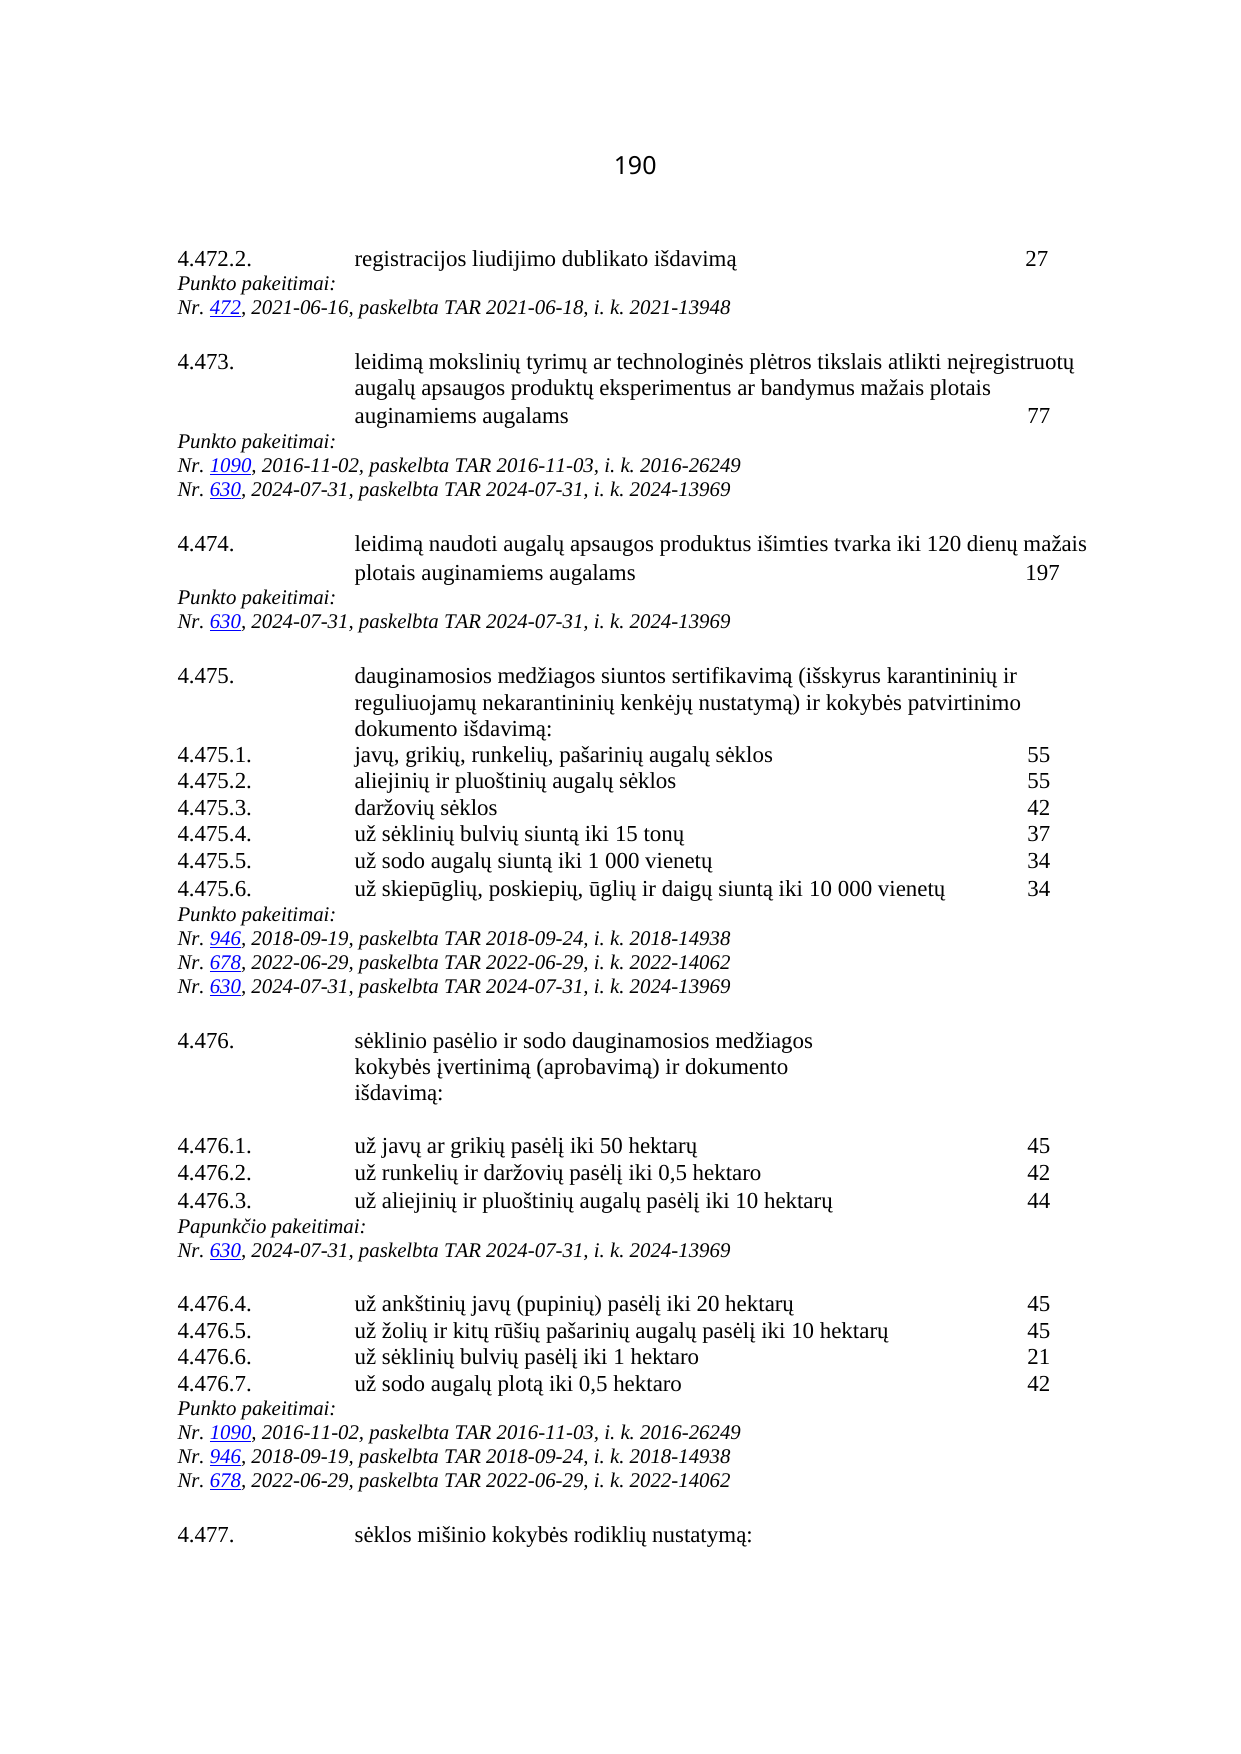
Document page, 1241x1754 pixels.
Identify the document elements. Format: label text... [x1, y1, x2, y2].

text Punkto pakeitimai: [177, 429, 1092, 453]
text 4.472.2. registracijos liudijimo dublikato išdavimą 27 [177, 244, 1092, 271]
text 4.477. sėklos mišinio kokybės rodiklių nustatymą: [177, 1521, 1092, 1547]
text 4.476.4. už ankštinių javų (pupinių) pasėlį iki 20 hektarų 45 [177, 1291, 1092, 1317]
text 4.476.5. už žolių ir kitų rūšių pašarinių augalų pasėlį iki 10 hektarų 45 [177, 1317, 1092, 1343]
text 4.476.1. už javų ar grikių pasėlį iki 50 hektarų 45 [177, 1132, 1092, 1158]
text Nr. 630, 2024-07-31, paskelbta TAR 2024-07-31, i. k. 2024-13969 [177, 477, 1092, 501]
text 4.475.2. aliejinių ir pluoštinių augalų sėklos 55 [177, 768, 1092, 794]
text Nr. 630, 2024-07-31, paskelbta TAR 2024-07-31, i. k. 2024-13969 [177, 974, 1092, 998]
text 4.475.6. už skiepūglių, poskiepių, ūglių ir daigų siuntą iki 10 000 vienetų 34 [177, 873, 1092, 902]
text Nr. 1090, 2016-11-02, paskelbta TAR 2016-11-03, i. k. 2016-26249 [177, 1420, 1092, 1444]
text Punkto pakeitimai: [177, 271, 1092, 295]
text Punkto pakeitimai: [177, 1396, 1092, 1420]
text 4.473. leidimą mokslinių tyrimų ar technologinės plėtros tikslais atlikti neįregistruotų augalų apsaugos produktų eksperimentus ar bandymus mažais plotais auginamiems augalams 77 [177, 348, 1092, 429]
text 4.474. leidimą naudoti augalų apsaugos produktus išimties tvarka iki 120 dienų mažais plotais auginamiems augalams 197 [177, 530, 1092, 585]
text 4.475. dauginamosios medžiagos siuntos sertifikavimą (išskyrus karantininių ir reguliuojamų nekarantininių kenkėjų nustatymą) ir kokybės patvirtinimo dokumento išdavimą: [177, 662, 1092, 741]
text 4.476.7. už sodo augalų plotą iki 0,5 hektaro 42 [177, 1369, 1092, 1396]
text 4.476.2. už runkelių ir daržovių pasėlį iki 0,5 hektaro 42 [177, 1158, 1092, 1185]
text Nr. 678, 2022-06-29, paskelbta TAR 2022-06-29, i. k. 2022-14062 [177, 950, 1092, 974]
text 4.475.1. javų, grikių, runkelių, pašarinių augalų sėklos 55 [177, 741, 1092, 768]
text 4.475.3. daržovių sėklos 42 [177, 794, 1092, 820]
text 4.475.5. už sodo augalų siuntą iki 1 000 vienetų 34 [177, 847, 1092, 873]
text Nr. 946, 2018-09-19, paskelbta TAR 2018-09-24, i. k. 2018-14938 [177, 1444, 1092, 1468]
text Punkto pakeitimai: [177, 902, 1092, 926]
text 4.476. sėklinio pasėlio ir sodo dauginamosios medžiagos kokybės įvertinimą (aprobavimą) ir dokumento išdavimą: [177, 1027, 871, 1132]
text Nr. 1090, 2016-11-02, paskelbta TAR 2016-11-03, i. k. 2016-26249 [177, 453, 1092, 477]
text Nr. 630, 2024-07-31, paskelbta TAR 2024-07-31, i. k. 2024-13969 [177, 609, 1092, 633]
text 4.476.3. už aliejinių ir pluoštinių augalų pasėlį iki 10 hektarų 44 [177, 1185, 1092, 1214]
text 4.476.6. už sėklinių bulvių pasėlį iki 1 hektaro 21 [177, 1343, 1092, 1369]
text Nr. 946, 2018-09-19, paskelbta TAR 2018-09-24, i. k. 2018-14938 [177, 926, 1092, 950]
text Nr. 678, 2022-06-29, paskelbta TAR 2022-06-29, i. k. 2022-14062 [177, 1468, 1092, 1492]
text Nr. 630, 2024-07-31, paskelbta TAR 2024-07-31, i. k. 2024-13969 [177, 1238, 1092, 1262]
text Papunkčio pakeitimai: [177, 1214, 1092, 1238]
text Punkto pakeitimai: [177, 585, 1092, 609]
text 4.475.4. už sėklinių bulvių siuntą iki 15 tonų 37 [177, 820, 1092, 847]
text Nr. 472, 2021-06-16, paskelbta TAR 2021-06-18, i. k. 2021-13948 [177, 295, 1092, 319]
